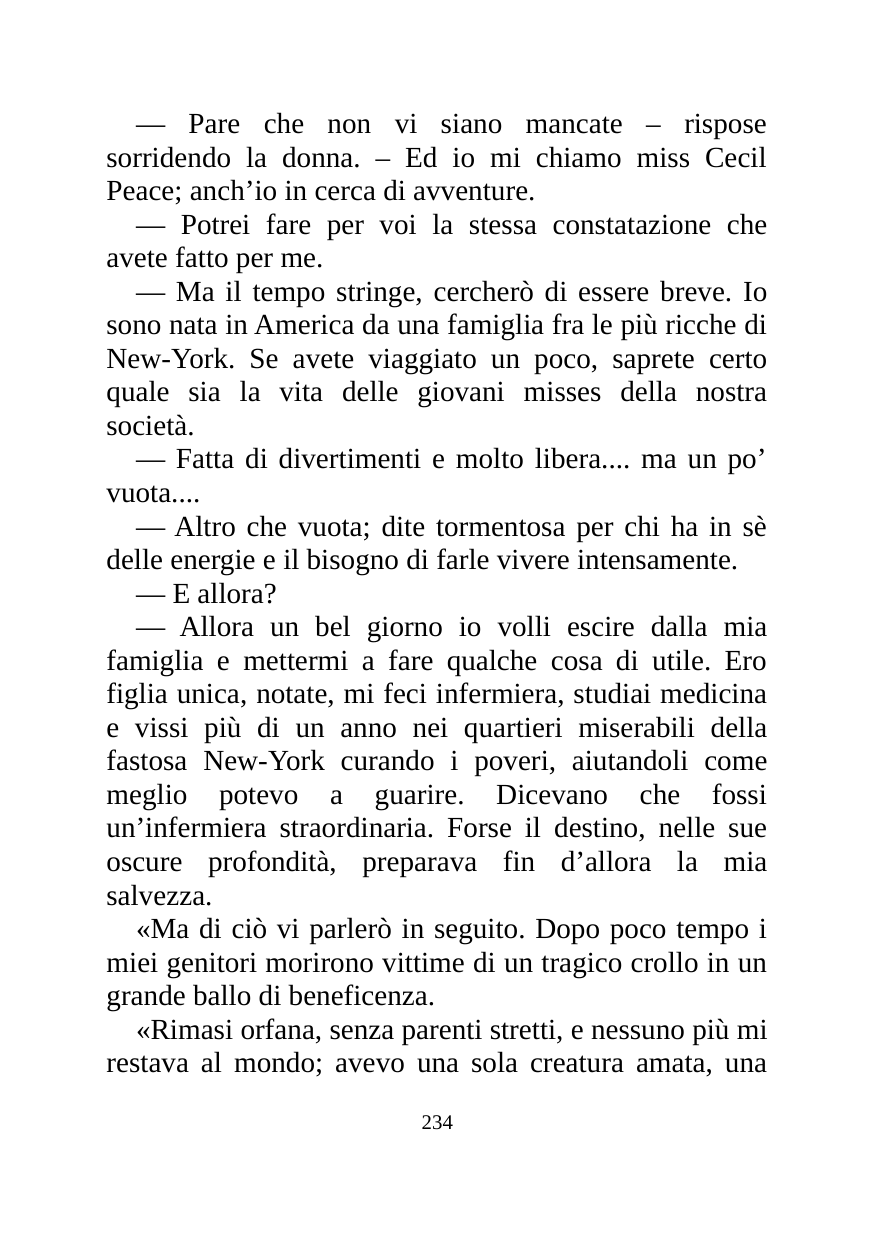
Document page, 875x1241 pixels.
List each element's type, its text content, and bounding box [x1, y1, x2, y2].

text — Potrei fare per voi la stessa constatazione che avete fatto per me. [106, 207, 768, 274]
text — Fatta di divertimenti e molto libera.... ma un po’ vuota.... [106, 442, 768, 509]
text — Ma il tempo stringe, cercherò di essere breve. Io sono nata in America da una famiglia fra le più ricche di New-York. Se avete viaggiato un poco, saprete certo quale sia la vita delle giovani misses della nostra società. [106, 274, 768, 442]
text — Pare che non vi siano mancate – rispose sorridendo la donna. – Ed io mi chiamo miss Cecil Peace; anch’io in cerca di avventure. [106, 106, 768, 207]
text «Ma di ciò vi parlerò in seguito. Dopo poco tempo i miei genitori morirono vittime di un tragico crollo in un grande ballo di beneficenza. [106, 911, 768, 1012]
text — Allora un bel giorno io volli escire dalla mia famiglia e mettermi a fare qualche cosa di utile. Ero figlia unica, notate, mi feci infermiera, studiai medicina e vissi più di un anno nei quartieri miserabili della fastosa New-York curando i poveri, aiutandoli come meglio potevo a guarire. Dicevano che fossi un’infermiera straordinaria. Forse il destino, nelle sue oscure profondità, preparava fin d’allora la mia salvezza. [106, 609, 768, 911]
text — E allora? [106, 576, 768, 609]
text «Rimasi orfana, senza parenti stretti, e nessuno più mi restava al mondo; avevo una sola creatura amata, una [106, 1012, 768, 1079]
text — Altro che vuota; dite tormentosa per chi ha in sè delle energie e il bisogno di farle vivere intensamente. [106, 509, 768, 576]
